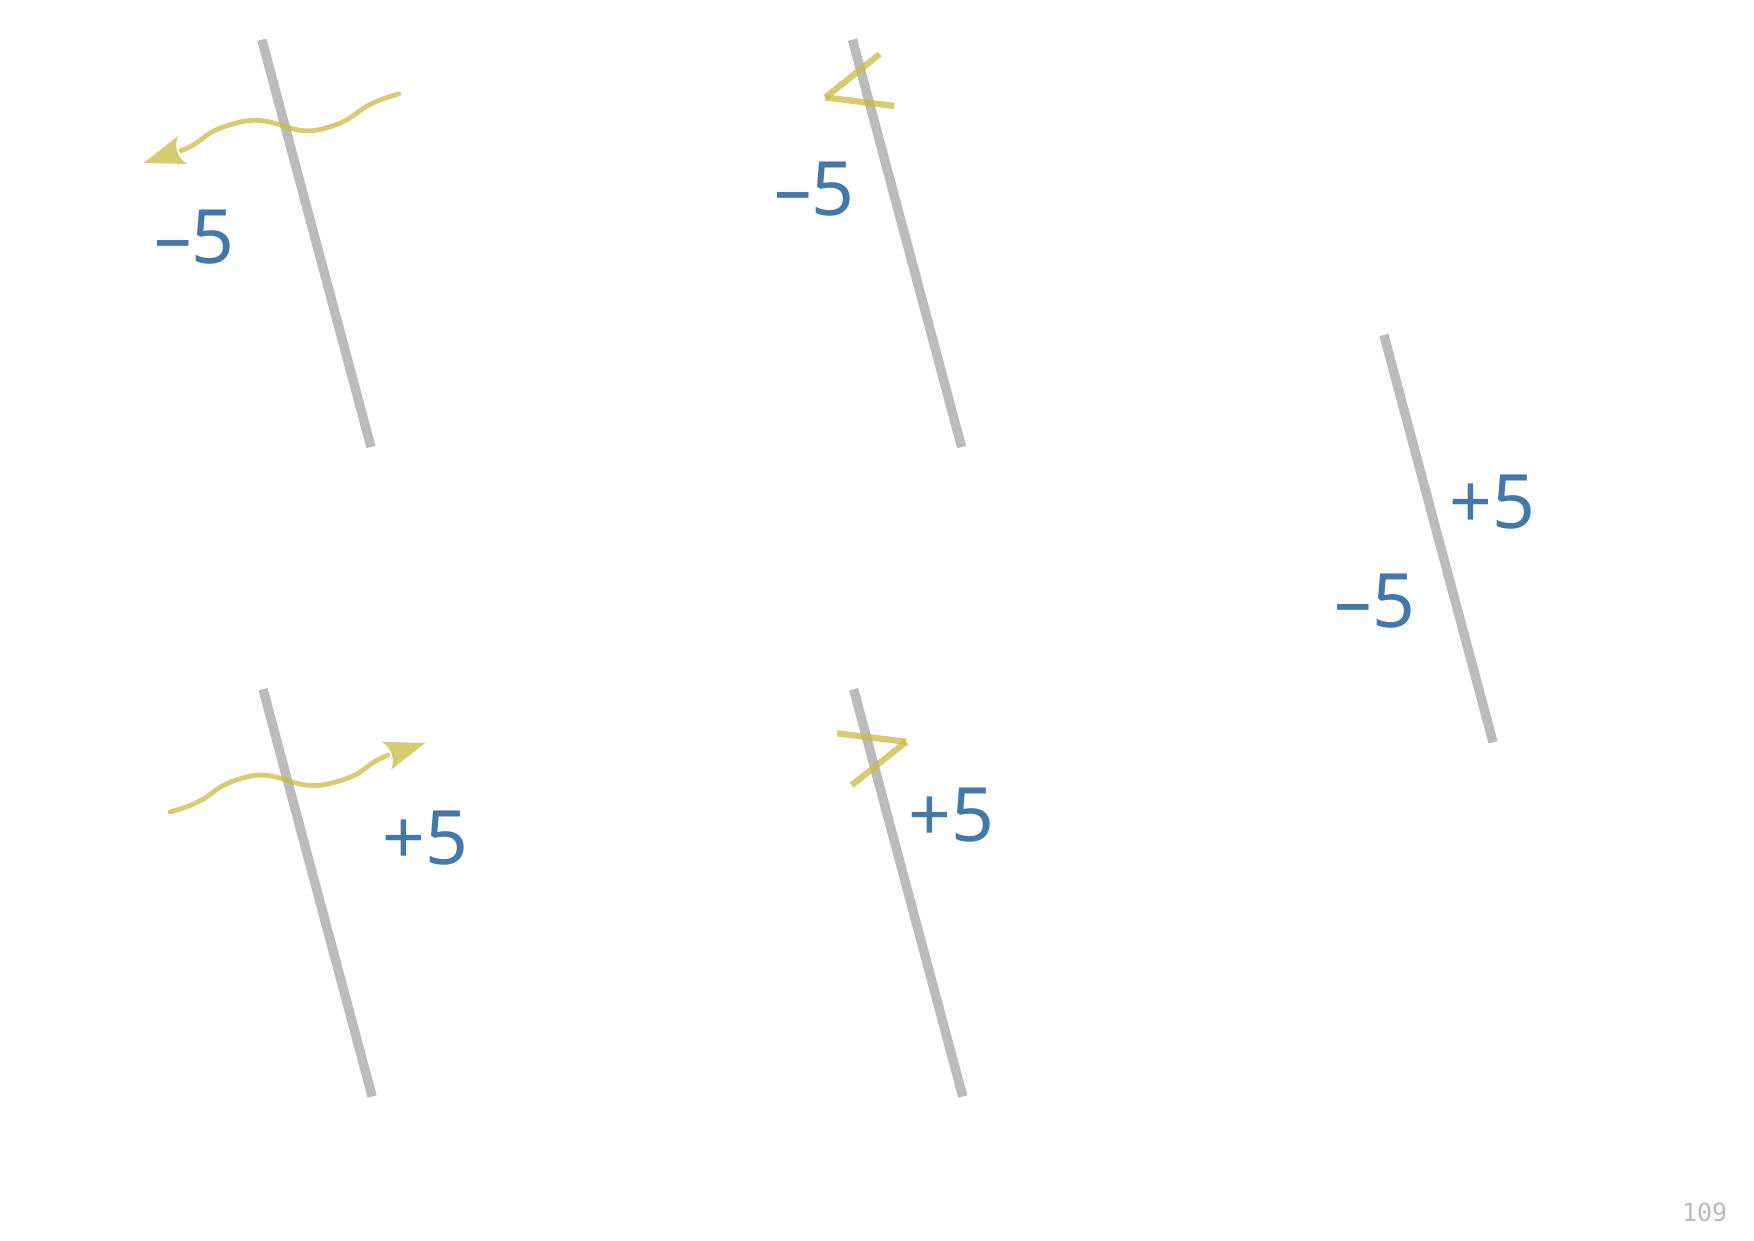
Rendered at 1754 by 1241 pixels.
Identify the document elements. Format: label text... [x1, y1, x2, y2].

text_box –5 [1319, 540, 1425, 631]
text_box +5 [893, 753, 1006, 844]
text_box –5 [139, 175, 245, 266]
text_box –5 [759, 128, 865, 219]
text_box +5 [367, 777, 481, 867]
text_box +5 [1435, 440, 1548, 531]
